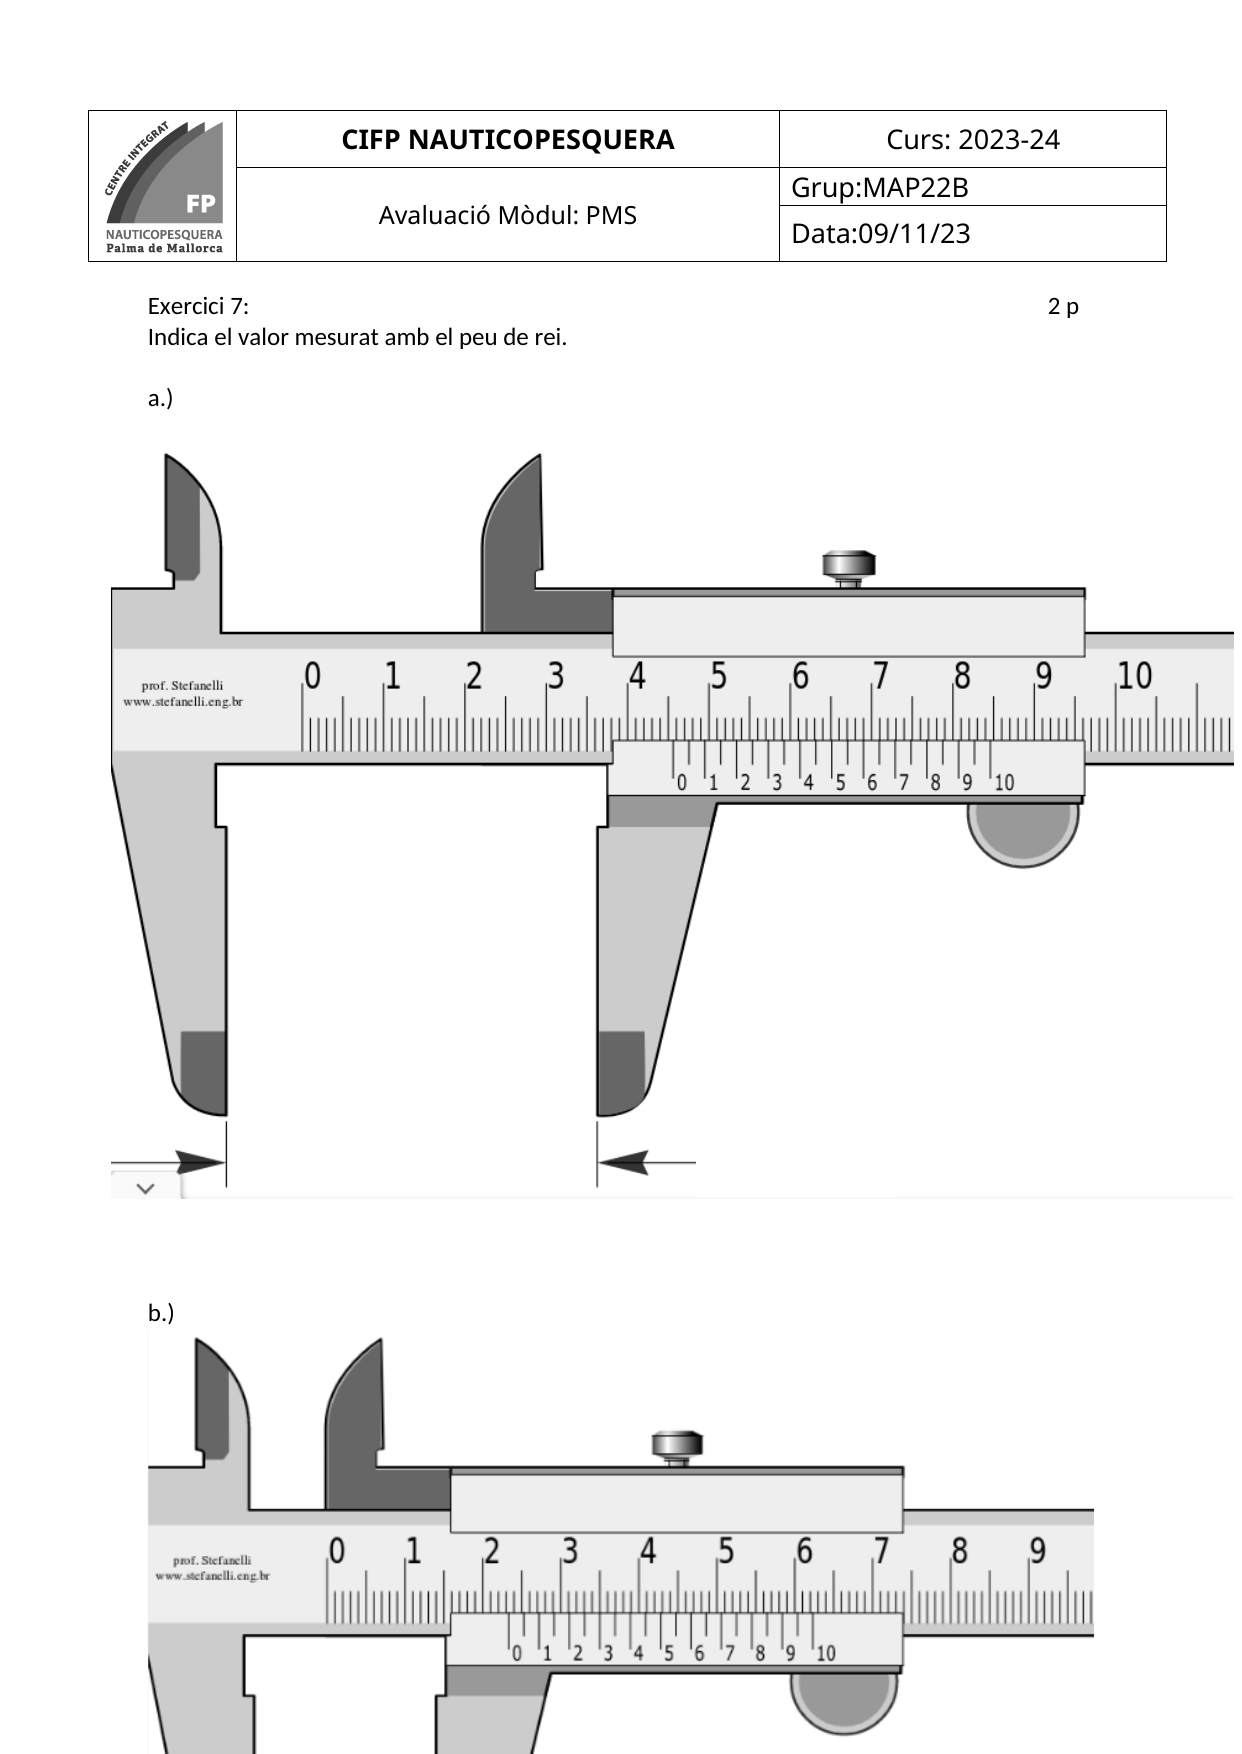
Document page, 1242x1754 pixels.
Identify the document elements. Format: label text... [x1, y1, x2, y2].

text Exercici 7: 2 p [148, 290, 1094, 321]
picture [147, 1331, 1094, 1754]
text a.) [148, 382, 1094, 412]
text Indica el valor mesurat amb el peu de rei. [148, 321, 1094, 351]
picture [100, 111, 229, 260]
picture [111, 433, 1234, 1199]
text b.) [148, 1298, 1094, 1328]
